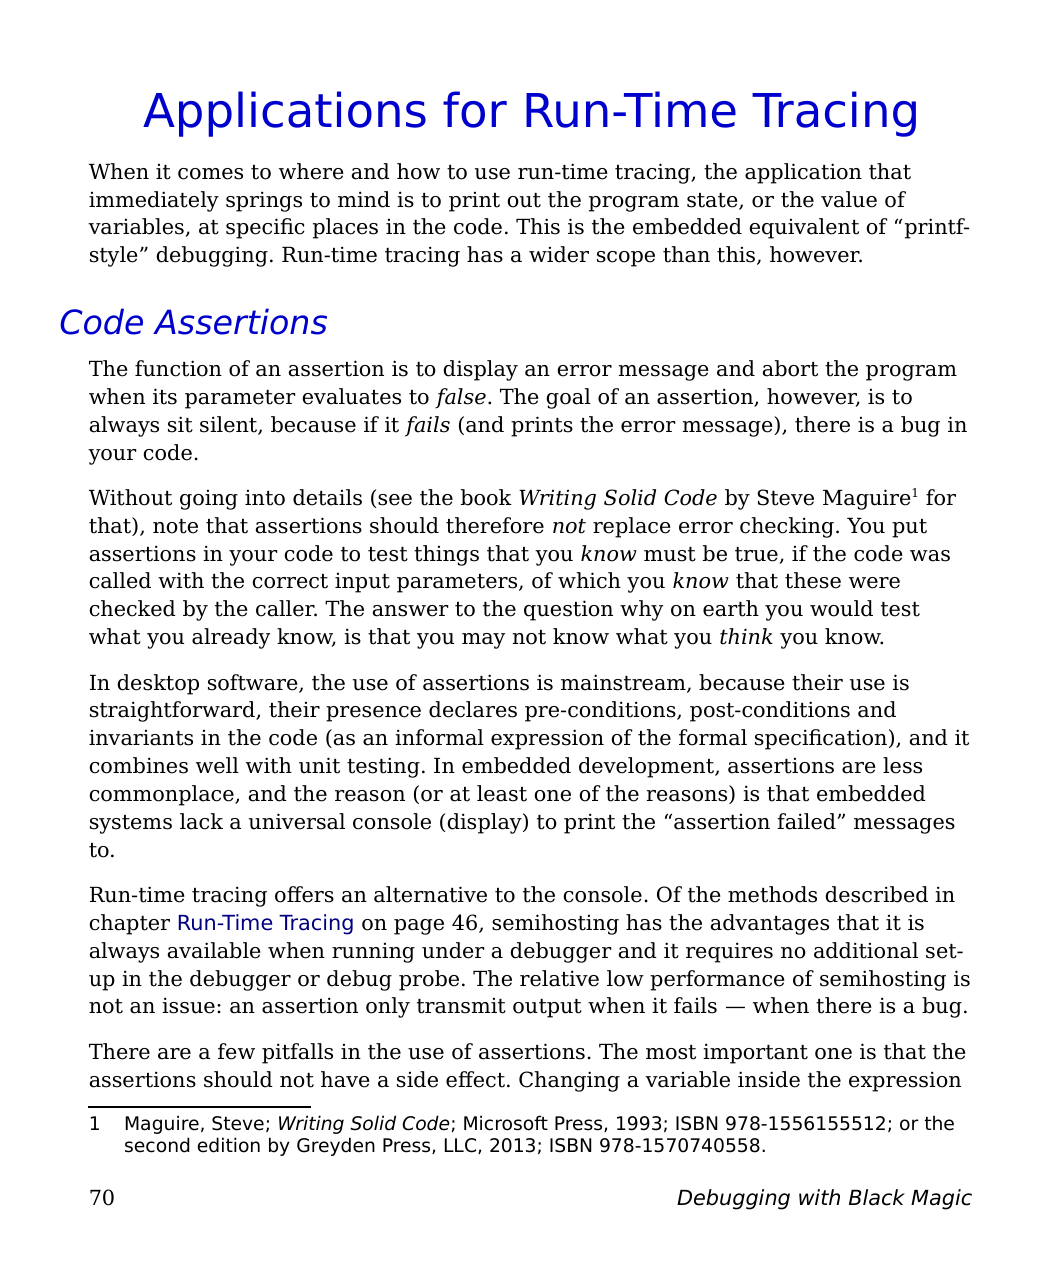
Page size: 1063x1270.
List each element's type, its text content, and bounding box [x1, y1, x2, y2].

text The function of an assertion is to display an error message and abort the program when its parameter evaluates to false. The goal of an assertion, however, is to always sit silent, because if it fails (and prints the error message), there is a bug in your code. [88, 357, 974, 465]
text Maguire, Steve; Writing Solid Code; Microsoft Press, 1993; ISBN 978-1556155512; or the second edition by Greyden Press, LLC, 2013; ISBN 978-1570740558. [88, 1113, 974, 1157]
text Run-time tracing offers an alternative to the console. Of the methods described in chapter Run-Time Tracing on page 46, semihosting has the advantages that it is always available when running under a debugger and it requires no additional set-up in the debugger or debug probe. The relative low performance of semihosting is not an issue: an assertion only transmit output when it fails — when there is a bug. [88, 883, 974, 1019]
subtitle Applications for Run-Time Tracing [88, 84, 974, 138]
text Without going into details (see the book Writing Solid Code by Steve Maguire for that), note that assertions should therefore not replace error checking. You put assertions in your code to test things that you know must be true, if the code was called with the correct input parameters, of which you know that these were checked by the caller. The answer to the question why on earth you would test what you already know, is that you may not know what you think you know. [88, 486, 974, 649]
subtitle Code Assertions [59, 303, 974, 342]
text In desktop software, the use of assertions is mainstream, because their use is straightforward, their presence declares pre-conditions, post-conditions and invariants in the code (as an informal expression of the formal specification), and it combines well with unit testing. In embedded development, assertions are less commonplace, and the reason (or at least one of the reasons) is that embedded systems lack a universal console (display) to print the “assertion failed” messages to. [88, 671, 974, 862]
text There are a few pitfalls in the use of assertions. The most important one is that the assertions should not have a side effect. Changing a variable inside the expression [88, 1040, 974, 1092]
text When it comes to where and how to use run-time tracing, the application that immediately springs to mind is to print out the program state, or the value of variables, at specific places in the code. This is the embedded equivalent of “printf-style” debugging. Run-time tracing has a wider scope than this, however. [88, 160, 974, 267]
